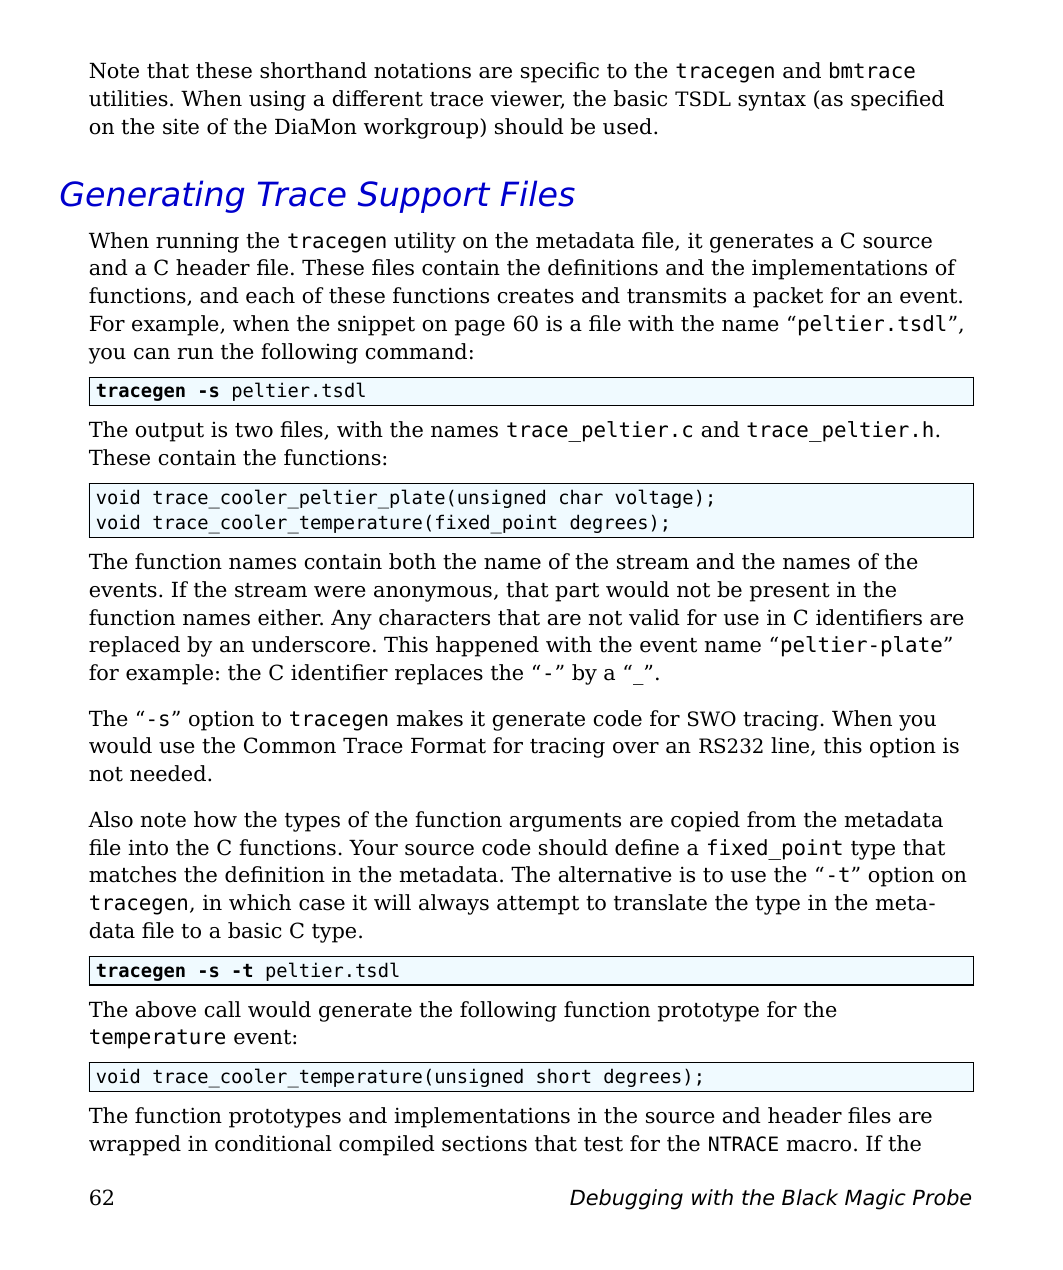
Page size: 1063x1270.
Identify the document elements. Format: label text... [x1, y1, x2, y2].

subtitle Generating Trace Support Files [59, 175, 974, 214]
text tracegen -s -t peltier.tsdl [90, 957, 973, 984]
text void trace_cooler_peltier_plate(unsigned char voltage); [90, 484, 973, 508]
text The function prototypes and implementations in the source and header files are wrapped in conditional compiled sections that test for the NTRACE macro. If the [88, 1104, 974, 1156]
text The above call would generate the following function prototype for the temperature event: [88, 998, 974, 1050]
text When running the tracegen utility on the metadata file, it generates a C source and a C header file. These files contain the definitions and the implementations of functions, and each of these functions creates and transmits a packet for an event. For example, when the snippet on page 60 is a file with the name “peltier.tsdl”, you can run the following command: [88, 229, 974, 364]
text The output is two files, with the names trace_peltier.c and trace_peltier.h. These contain the functions: [88, 418, 974, 471]
text Also note how the types of the function arguments are copied from the metadata file into the C functions. Your source code should define a fixed_point type that matches the definition in the metadata. The alternative is to use the “-t” option on tracegen, in which case it will always attempt to translate the type in the meta­data file to a basic C type. [88, 808, 974, 943]
text Note that these shorthand notations are specific to the tracegen and bmtrace utilities. When using a different trace viewer, the basic TSDL syntax (as specified on the site of the DiaMon workgroup) should be used. [88, 59, 974, 139]
text void trace_cooler_temperature(unsigned short degrees); [90, 1063, 973, 1091]
text void trace_cooler_temperature(fixed_point degrees); [90, 508, 973, 537]
text The function names contain both the name of the stream and the names of the events. If the stream were anonymous, that part would not be present in the function names either. Any characters that are not valid for use in C identifiers are replaced by an underscore. This happened with the event name “peltier-plate” for example: the C identifier replaces the “-” by a “_”. [88, 550, 974, 685]
text tracegen -s peltier.tsdl [90, 378, 973, 405]
text The “-s” option to tracegen makes it generate code for SWO tracing. When you would use the Common Trace Format for tracing over an RS232 line, this option is not needed. [88, 707, 974, 787]
